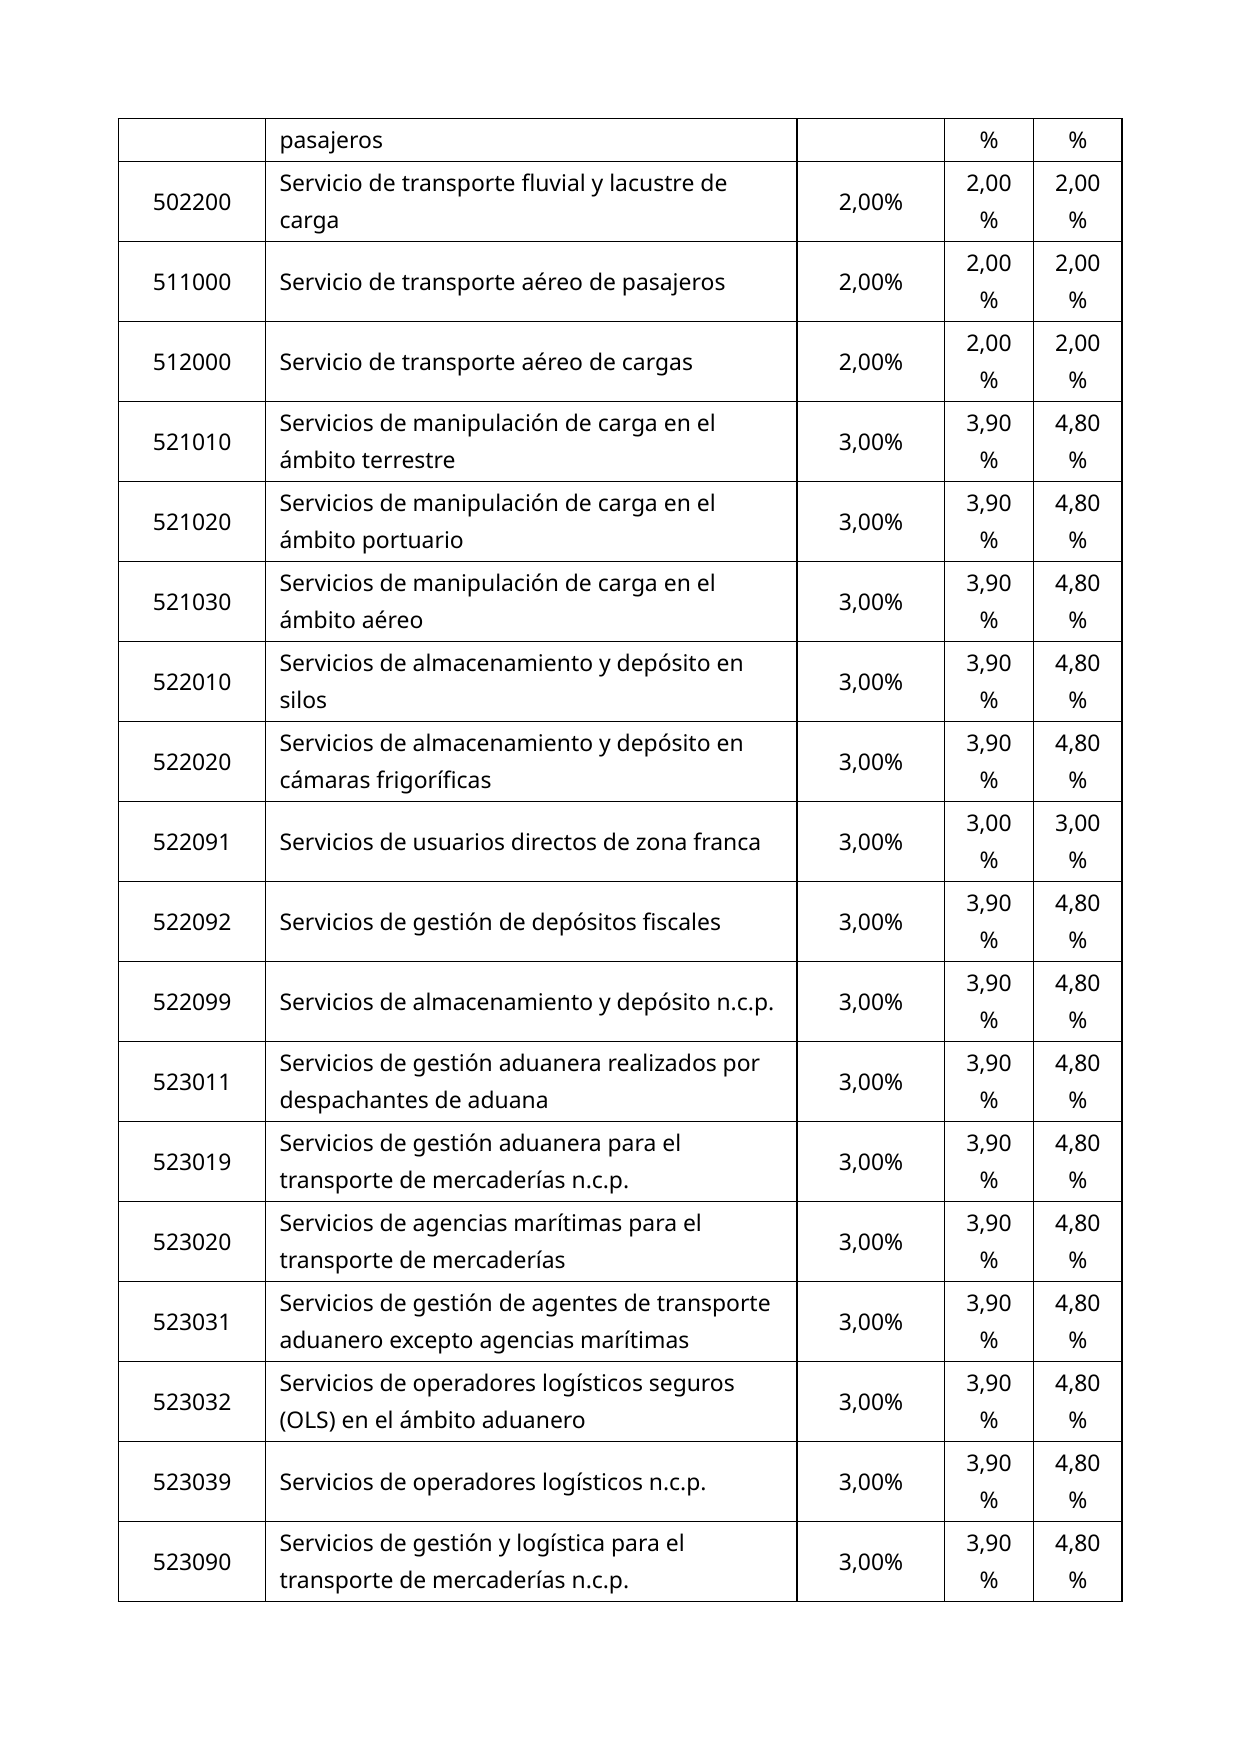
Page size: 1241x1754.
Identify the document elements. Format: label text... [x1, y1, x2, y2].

table_cell 3,90% [945, 722, 1033, 801]
table_cell 3,00% [798, 402, 944, 481]
table_cell 4,80% [1034, 642, 1121, 721]
table_cell 3,90% [945, 1122, 1033, 1201]
table_cell Servicios de agencias marítimas para el transporte de mercaderías [266, 1202, 796, 1281]
table_cell 3,00% [798, 722, 944, 801]
table_cell 3,90% [945, 962, 1033, 1041]
table_cell % [945, 119, 1033, 161]
table_cell 2,00% [945, 242, 1033, 321]
table_cell 3,90% [945, 1282, 1033, 1361]
table_cell 4,80% [1034, 722, 1121, 801]
table_cell Servicio de transporte fluvial y lacustre de carga [266, 162, 796, 241]
table_cell 3,00% [798, 1122, 944, 1201]
table_cell 4,80% [1034, 562, 1121, 641]
table_cell 523020 [119, 1202, 265, 1281]
table_cell Servicios de almacenamiento y depósito n.c.p. [266, 962, 796, 1041]
table_cell Servicio de transporte aéreo de cargas [266, 322, 796, 401]
table_cell Servicios de almacenamiento y depósito en cámaras frigoríficas [266, 722, 796, 801]
table_cell 522091 [119, 802, 265, 881]
table_cell 2,00% [798, 242, 944, 321]
table_cell [119, 119, 265, 161]
table_cell 4,80% [1034, 1442, 1121, 1521]
table_cell 3,90% [945, 1042, 1033, 1121]
table_cell 3,00% [798, 642, 944, 721]
table_cell 2,00% [1034, 162, 1121, 241]
table_cell 4,80% [1034, 1042, 1121, 1121]
table_cell 3,00% [798, 802, 944, 881]
table_cell 3,00% [798, 1442, 944, 1521]
table_cell 522020 [119, 722, 265, 801]
table_cell 4,80% [1034, 402, 1121, 481]
table_cell Servicios de manipulación de carga en el ámbito portuario [266, 482, 796, 561]
table_cell Servicios de manipulación de carga en el ámbito aéreo [266, 562, 796, 641]
table_cell 511000 [119, 242, 265, 321]
table_cell 4,80% [1034, 482, 1121, 561]
table_cell Servicios de usuarios directos de zona franca [266, 802, 796, 881]
table_cell 523019 [119, 1122, 265, 1201]
table_cell Servicios de gestión de agentes de transporte aduanero excepto agencias marítimas [266, 1282, 796, 1361]
table_cell Servicios de gestión aduanera para el transporte de mercaderías n.c.p. [266, 1122, 796, 1201]
table_cell 521030 [119, 562, 265, 641]
table_cell 523031 [119, 1282, 265, 1361]
table_cell 3,90% [945, 1362, 1033, 1441]
table_cell Servicios de gestión de depósitos fiscales [266, 882, 796, 961]
table_cell 3,00% [798, 1362, 944, 1441]
table_cell 522010 [119, 642, 265, 721]
table_cell [798, 119, 944, 161]
table_cell 4,80% [1034, 1202, 1121, 1281]
table_cell 512000 [119, 322, 265, 401]
table_cell 3,90% [945, 882, 1033, 961]
table_cell 523032 [119, 1362, 265, 1441]
table_cell 2,00% [798, 322, 944, 401]
table_cell 3,90% [945, 562, 1033, 641]
table_cell 522099 [119, 962, 265, 1041]
table_cell 2,00% [798, 162, 944, 241]
table_cell 3,00% [798, 482, 944, 561]
table_cell pasajeros [266, 119, 796, 161]
table_cell 523011 [119, 1042, 265, 1121]
table_cell Servicios de operadores logísticos seguros (OLS) en el ámbito aduanero [266, 1362, 796, 1441]
table_cell 2,00% [945, 322, 1033, 401]
table_cell Servicios de gestión aduanera realizados por despachantes de aduana [266, 1042, 796, 1121]
table_cell 2,00% [945, 162, 1033, 241]
table_cell 3,90% [945, 402, 1033, 481]
table_cell 4,80% [1034, 1522, 1121, 1601]
table_cell 3,00% [945, 802, 1033, 881]
table_cell 3,90% [945, 1442, 1033, 1521]
table_cell 4,80% [1034, 882, 1121, 961]
table_cell 3,90% [945, 1202, 1033, 1281]
table_cell 522092 [119, 882, 265, 961]
table_cell 4,80% [1034, 1122, 1121, 1201]
table_cell 521020 [119, 482, 265, 561]
table_cell 2,00% [1034, 242, 1121, 321]
table_cell 3,00% [798, 562, 944, 641]
table_cell 4,80% [1034, 962, 1121, 1041]
table_cell 4,80% [1034, 1282, 1121, 1361]
table_cell 4,80% [1034, 1362, 1121, 1441]
table_cell 502200 [119, 162, 265, 241]
table_cell 523039 [119, 1442, 265, 1521]
table_cell 3,00% [798, 1202, 944, 1281]
table_cell Servicios de gestión y logística para el transporte de mercaderías n.c.p. [266, 1522, 796, 1601]
table_cell Servicios de almacenamiento y depósito en silos [266, 642, 796, 721]
table_cell 3,00% [798, 962, 944, 1041]
table_cell 3,00% [1034, 802, 1121, 881]
table_cell 3,00% [798, 1282, 944, 1361]
table_cell 3,90% [945, 1522, 1033, 1601]
table_cell 2,00% [1034, 322, 1121, 401]
table_cell 3,00% [798, 882, 944, 961]
table_cell Servicio de transporte aéreo de pasajeros [266, 242, 796, 321]
table_cell 3,00% [798, 1042, 944, 1121]
table_cell Servicios de operadores logísticos n.c.p. [266, 1442, 796, 1521]
table_cell 521010 [119, 402, 265, 481]
table_cell 3,90% [945, 642, 1033, 721]
table_cell 3,90% [945, 482, 1033, 561]
table_cell 3,00% [798, 1522, 944, 1601]
table_cell 523090 [119, 1522, 265, 1601]
table_cell Servicios de manipulación de carga en el ámbito terrestre [266, 402, 796, 481]
table_cell % [1034, 119, 1121, 161]
